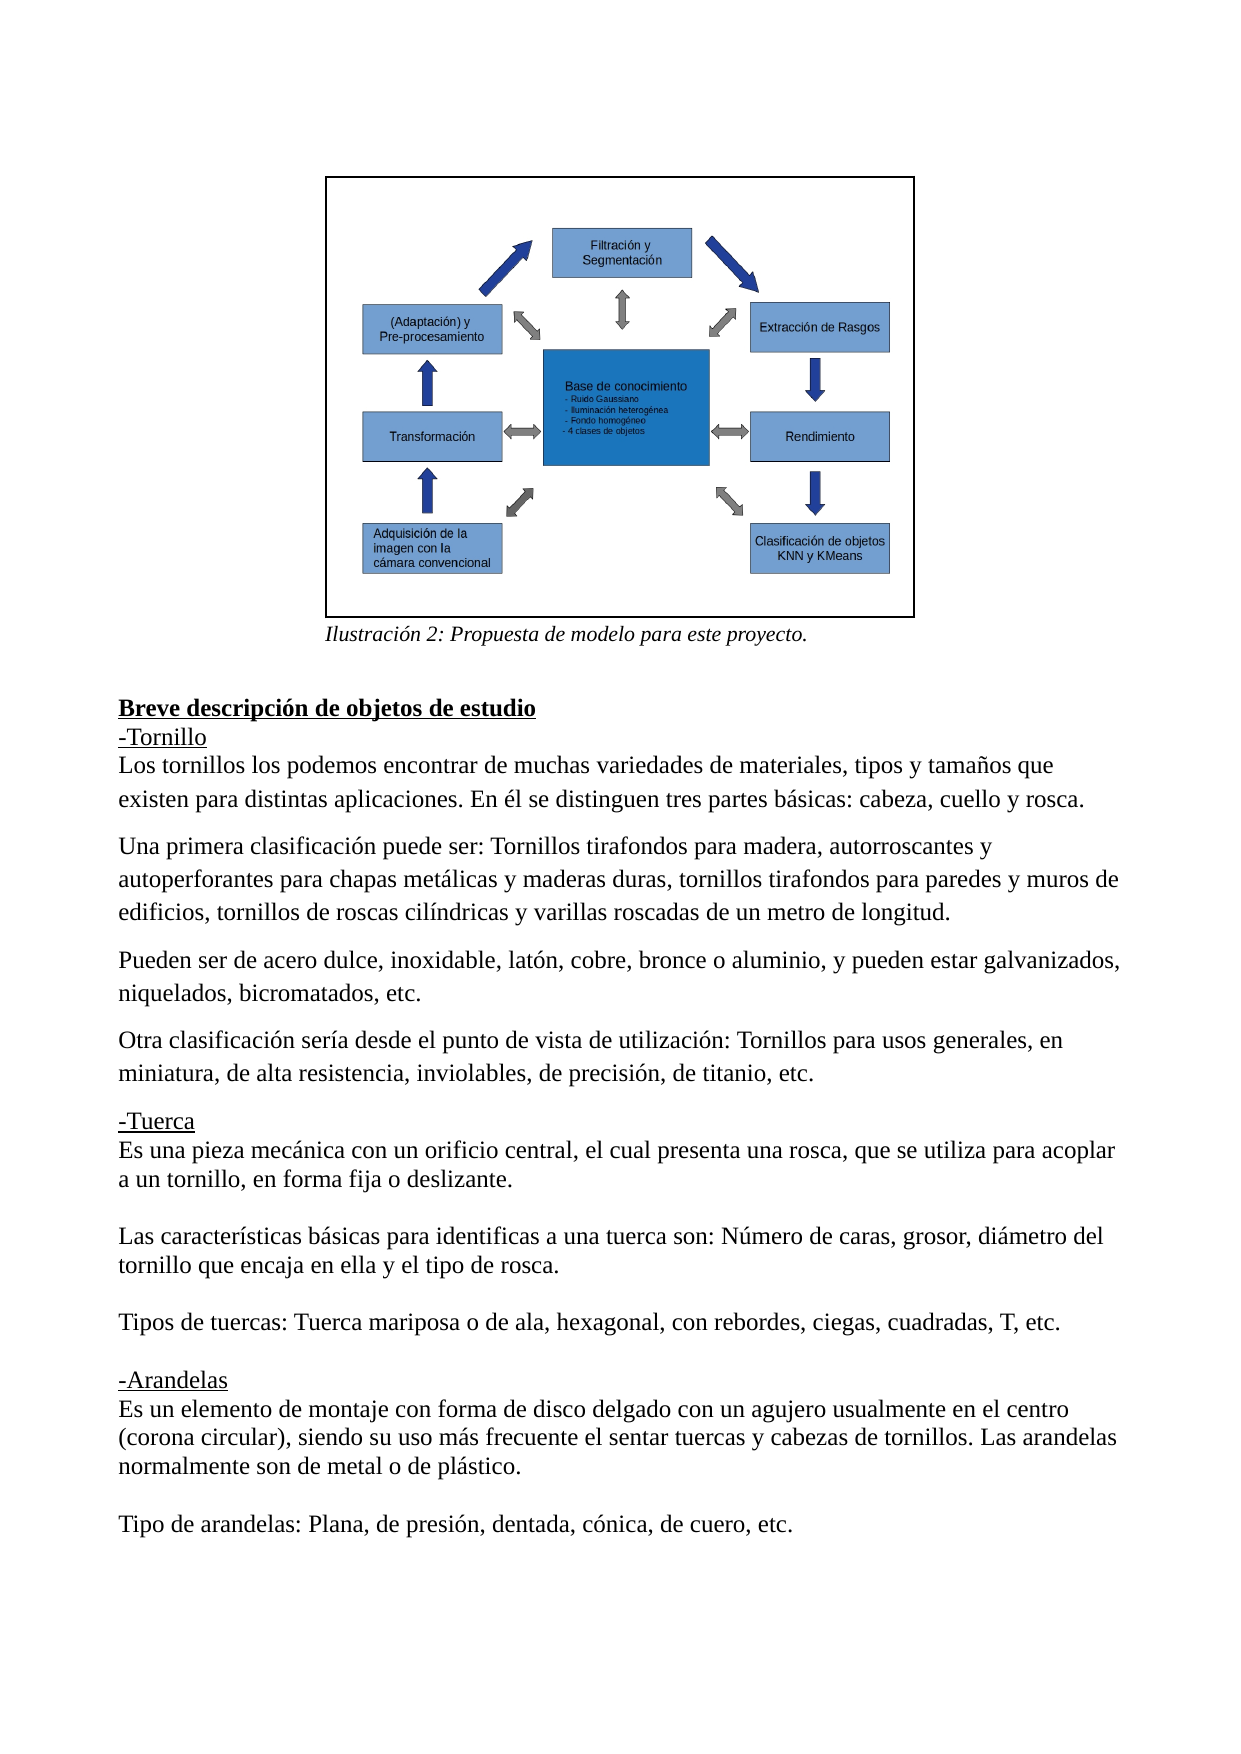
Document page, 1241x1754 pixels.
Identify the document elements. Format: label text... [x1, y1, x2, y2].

text Tipo de arandelas: Plana, de presión, dentada, cónica, de cuero, etc. [118, 1509, 1122, 1537]
text Es una pieza mecánica con un orificio central, el cual presenta una rosca, que se utiliza para acoplar a un tornillo, en forma fija o deslizante. [118, 1135, 1122, 1192]
picture [330, 180, 911, 614]
text -Tornillo [118, 722, 1122, 751]
text [327, 178, 913, 616]
text Las características básicas para identificas a una tuerca son: Número de caras, grosor, diámetro del tornillo que encaja en ella y el tipo de rosca. [118, 1221, 1122, 1279]
text Los tornillos los podemos encontrar de muchas variedades de materiales, tipos y tamaños que existen para distintas aplicaciones. En él se distinguen tres partes básicas: cabeza, cuello y rosca. [118, 751, 1122, 812]
text Una primera clasificación puede ser: Tornillos tirafondos para madera, autorroscantes y autoperforantes para chapas metálicas y maderas duras, tornillos tirafondos para paredes y muros de edificios, tornillos de roscas cilíndricas y varillas roscadas de un metro de longitud. [118, 831, 1122, 926]
text Pueden ser de acero dulce, inoxidable, latón, cobre, bronce o aluminio, y pueden estar galvanizados, niquelados, bicromatados, etc. [118, 945, 1122, 1007]
text -Tuerca [118, 1106, 1122, 1135]
text Otra clasificación sería desde el punto de vista de utilización: Tornillos para usos generales, en miniatura, de alta resistencia, inviolables, de precisión, de titanio, etc. [118, 1026, 1122, 1087]
text Ilustración 2: Propuesta de modelo para este proyecto. [325, 618, 915, 647]
text -Arandelas [118, 1365, 1122, 1394]
text Breve descripción de objetos de estudio [118, 693, 1122, 722]
text Tipos de tuercas: Tuerca mariposa o de ala, hexagonal, con rebordes, ciegas, cuadradas, T, etc. [118, 1307, 1122, 1336]
text Es un elemento de montaje con forma de disco delgado con un agujero usualmente en el centro (corona circular), siendo su uso más frecuente el sentar tuercas y cabezas de tornillos. Las arandelas normalmente son de metal o de plástico. [118, 1394, 1122, 1480]
